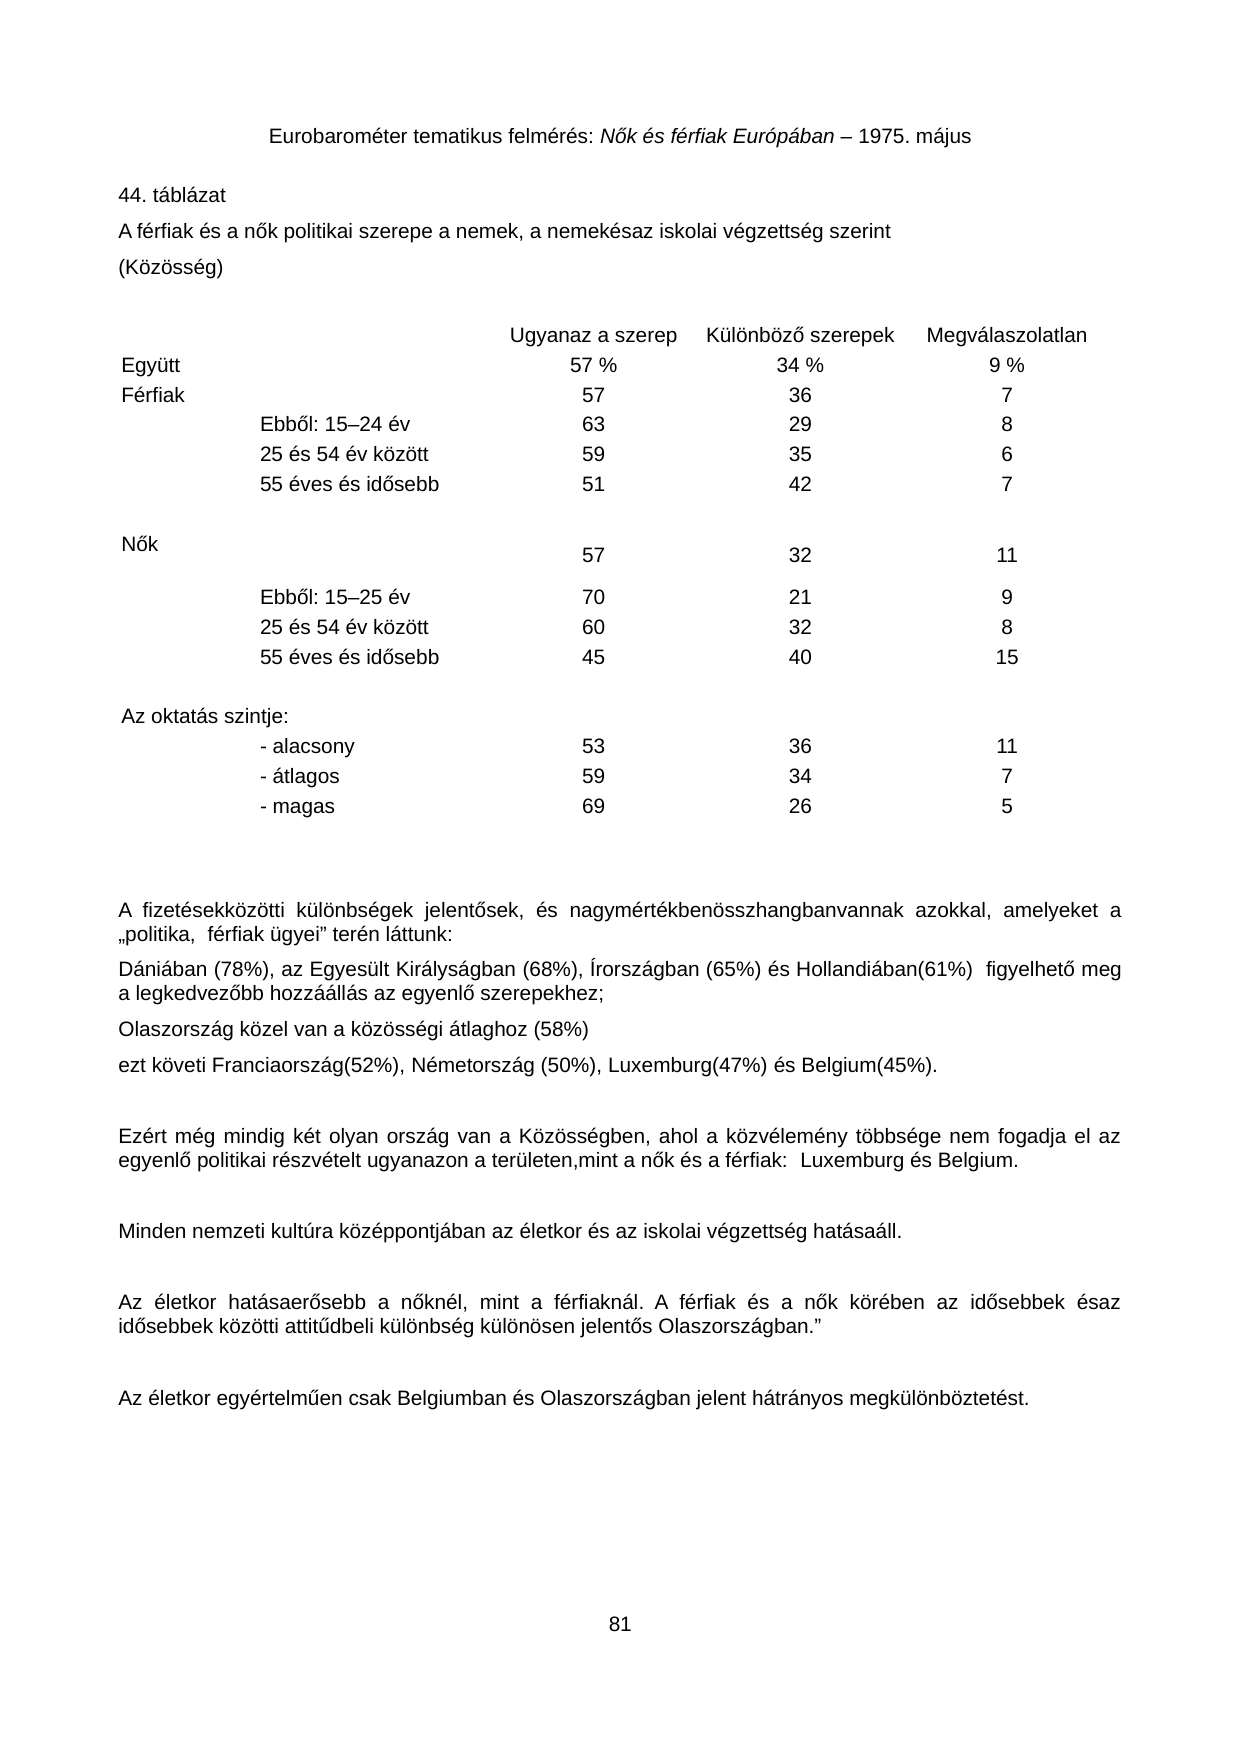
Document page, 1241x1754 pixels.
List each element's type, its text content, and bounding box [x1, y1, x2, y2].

table_cell [257, 499, 490, 528]
table_cell 9 % [904, 350, 1110, 379]
text A férfiak és a nők politikai szerepe a nemek, a nemekésaz iskolai végzettség szerint [118, 219, 1122, 243]
table_cell [697, 499, 903, 528]
table_cell 42 [697, 469, 903, 499]
table_cell 35 [697, 439, 903, 469]
table_cell 55 éves és idősebb [257, 642, 490, 672]
table_cell [904, 701, 1110, 731]
table_cell [904, 672, 1110, 701]
table_cell [118, 612, 257, 642]
table_cell 51 [490, 469, 697, 499]
table_cell [118, 672, 257, 701]
table_cell 8 [904, 409, 1110, 439]
table_cell 34 [697, 761, 903, 791]
text Az életkor egyértelműen csak Belgiumban és Olaszországban jelent hátrányos megkülönböztetést. [118, 1385, 1122, 1409]
table_cell [118, 642, 257, 672]
table_header Különböző szerepek [697, 320, 903, 350]
table_cell - átlagos [257, 761, 490, 791]
table_cell 36 [697, 731, 903, 761]
table_header [118, 320, 257, 350]
table_cell 70 [490, 582, 697, 612]
table_cell 25 és 54 év között [257, 612, 490, 642]
table_cell 36 [697, 380, 903, 409]
table_cell 34 % [697, 350, 903, 379]
table_cell 57 % [490, 350, 697, 379]
table_cell [118, 731, 257, 761]
table_cell 63 [490, 409, 697, 439]
table_cell [118, 791, 257, 821]
table_cell 45 [490, 642, 697, 672]
table_cell 29 [697, 409, 903, 439]
table_cell 40 [697, 642, 903, 672]
table_cell [904, 499, 1110, 528]
table_cell [257, 350, 490, 379]
table_cell [697, 701, 903, 731]
table_cell 26 [697, 791, 903, 821]
table_cell - alacsony [257, 731, 490, 761]
table_cell 7 [904, 380, 1110, 409]
table_cell 57 [490, 380, 697, 409]
table_cell [490, 701, 697, 731]
table_cell 53 [490, 731, 697, 761]
text Ezért még mindig két olyan ország van a Közösségben, ahol a közvélemény többsége nem fogadja el az egyenlő politikai részvételt ugyanazon a területen,mint a nők és a férfiak: Luxemburg és Belgium. [118, 1124, 1122, 1172]
table_cell [697, 672, 903, 701]
table_cell Ebből: 15–24 év [257, 409, 490, 439]
table_cell 6 [904, 439, 1110, 469]
table_cell 15 [904, 642, 1110, 672]
text Dániában (78%), az Egyesült Királyságban (68%), Írországban (65%) és Hollandiában(61%) figyelhető meg a legkedvezőbb hozzáállás az egyenlő szerepekhez; [118, 957, 1122, 1005]
table_cell 11 [904, 731, 1110, 761]
table_cell 9 [904, 582, 1110, 612]
text A fizetésekközötti különbségek jelentősek, és nagymértékbenösszhangbanvannak azokkal, amelyeket a „politika, férfiak ügyei” terén láttunk: [118, 898, 1122, 946]
table_header Ugyanaz a szerep [490, 320, 697, 350]
table_cell Nők [118, 529, 490, 582]
table_cell [118, 499, 257, 528]
table_cell 32 [697, 612, 903, 642]
table_cell [257, 672, 490, 701]
table_cell Férfiak [118, 380, 490, 409]
text Az életkor hatásaerősebb a nőknél, mint a férfiaknál. A férfiak és a nők körében az idősebbek ésaz idősebbek közötti attitűdbeli különbség különösen jelentős Olaszországban.” [118, 1290, 1122, 1338]
table_cell [118, 409, 257, 439]
table_cell 11 [904, 529, 1110, 582]
table_header Megválaszolatlan [904, 320, 1110, 350]
table_cell Együtt [118, 350, 257, 379]
table_cell 57 [490, 529, 697, 582]
table_cell 7 [904, 761, 1110, 791]
table_cell 5 [904, 791, 1110, 821]
table_cell Az oktatás szintje: [118, 701, 490, 731]
text Minden nemzeti kultúra középpontjában az életkor és az iskolai végzettség hatásaáll. [118, 1219, 1122, 1243]
table_cell 21 [697, 582, 903, 612]
table_cell [118, 439, 257, 469]
table_cell [490, 499, 697, 528]
table_cell 8 [904, 612, 1110, 642]
table_cell 59 [490, 761, 697, 791]
table_cell 25 és 54 év között [257, 439, 490, 469]
table_cell - magas [257, 791, 490, 821]
table_cell [118, 469, 257, 499]
table_header [257, 320, 490, 350]
text 44. táblázat [118, 183, 1122, 207]
text ezt követi Franciaország(52%), Németország (50%), Luxemburg(47%) és Belgium(45%). [118, 1052, 1122, 1076]
text Olaszország közel van a közösségi átlaghoz (58%) [118, 1017, 1122, 1041]
table_cell 59 [490, 439, 697, 469]
table_cell 55 éves és idősebb [257, 469, 490, 499]
table_cell [490, 672, 697, 701]
table_cell 32 [697, 529, 903, 582]
table_cell 60 [490, 612, 697, 642]
table_cell 69 [490, 791, 697, 821]
text (Közösség) [118, 254, 1122, 278]
table_cell [118, 582, 257, 612]
table_cell 7 [904, 469, 1110, 499]
table_cell Ebből: 15–25 év [257, 582, 490, 612]
table_cell [118, 761, 257, 791]
